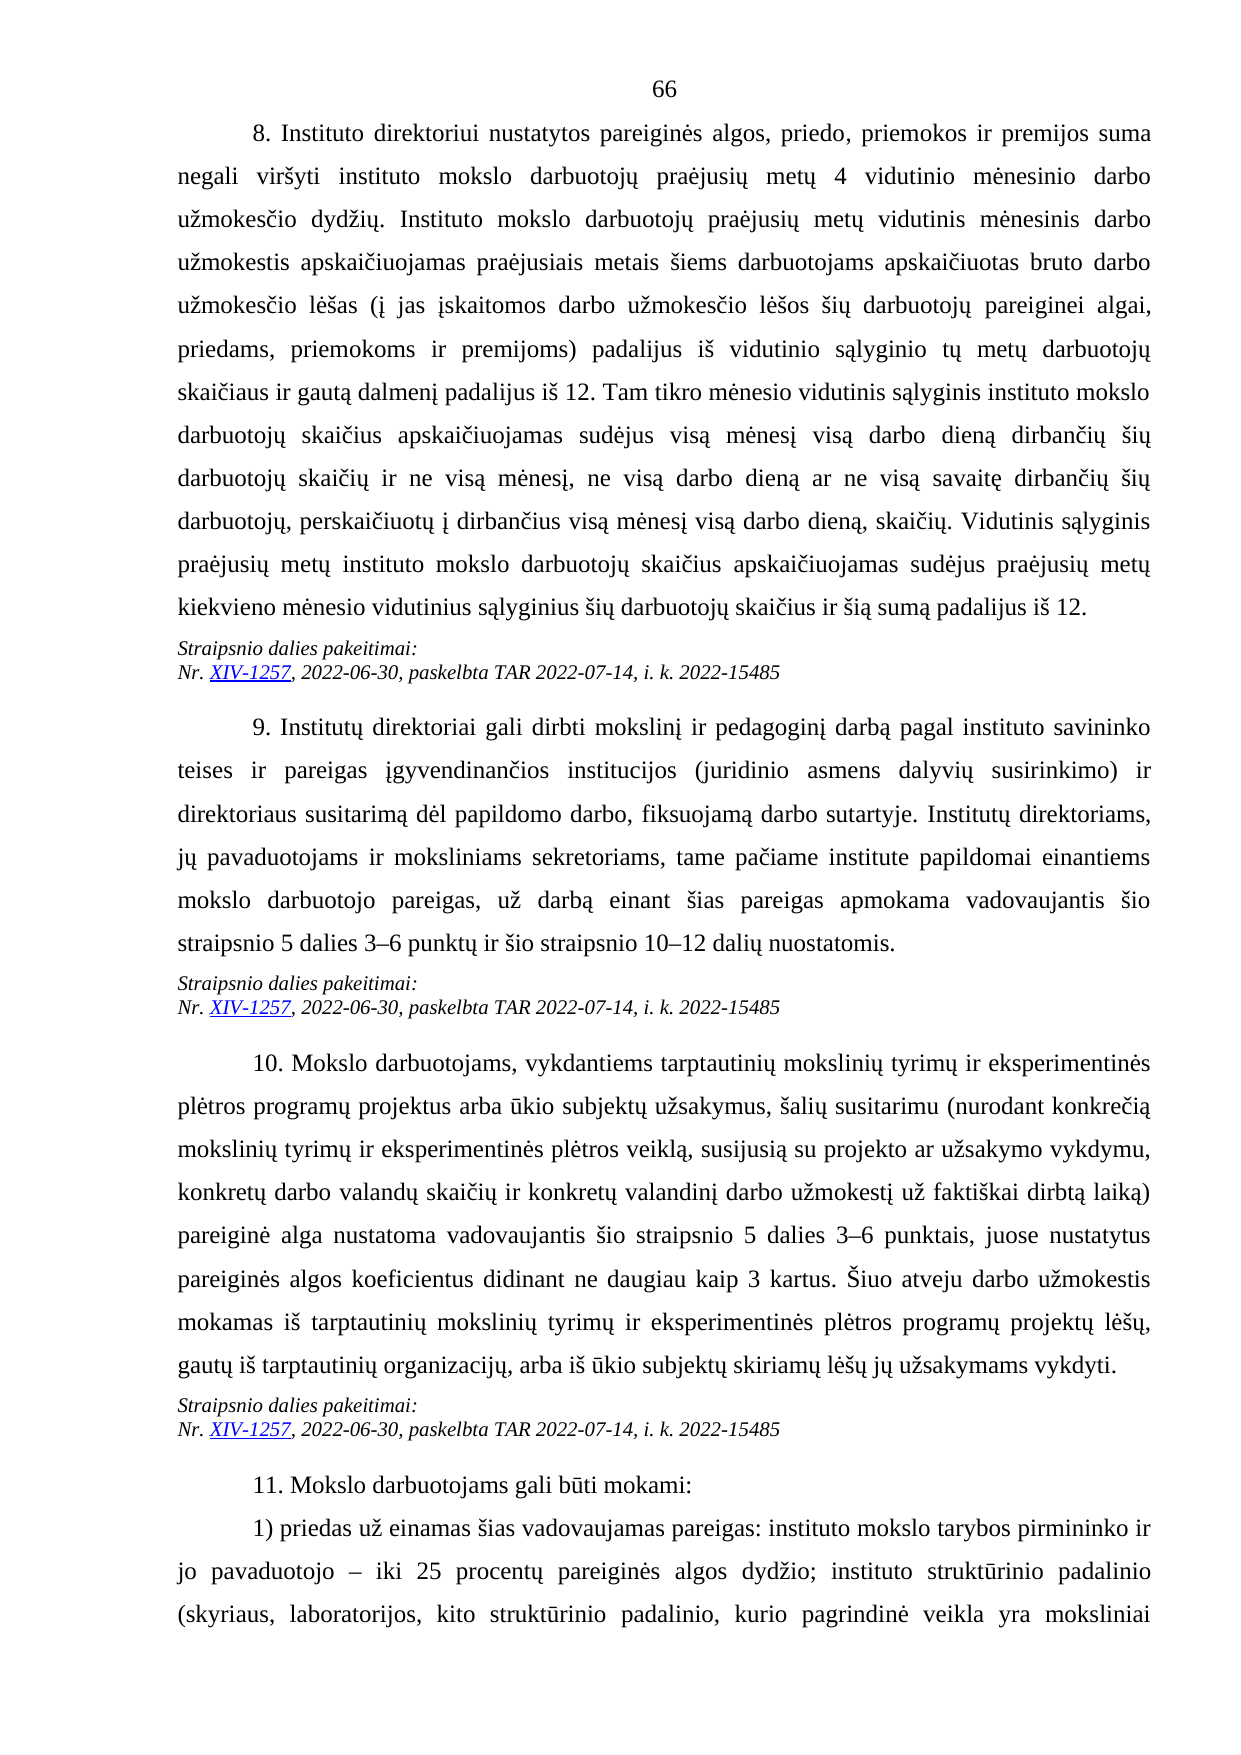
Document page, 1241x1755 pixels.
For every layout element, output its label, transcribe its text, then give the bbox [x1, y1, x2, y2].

text Nr. XIV-1257, 2022-06-30, paskelbta TAR 2022-07-14, i. k. 2022-15485 [177, 1417, 1152, 1441]
text Straipsnio dalies pakeitimai: [177, 636, 1152, 660]
text Straipsnio dalies pakeitimai: [177, 971, 1152, 995]
text 9. Institutų direktoriai gali dirbti mokslinį ir pedagoginį darbą pagal instituto savininko teises ir pareigas įgyvendinančios institucijos (juridinio asmens dalyvių susirinkimo) ir direktoriaus susitarimą dėl papildomo darbo, fiksuojamą darbo sutartyje. Institutų direktoriams, jų pavaduotojams ir moksliniams sekretoriams, tame pačiame institute papildomai einantiems mokslo darbuotojo pareigas, už darbą einant šias pareigas apmokama vadovaujantis šio straipsnio 5 dalies 3–6 punktų ir šio straipsnio 10–12 dalių nuostatomis. [177, 712, 1152, 957]
text Straipsnio dalies pakeitimai: [177, 1393, 1152, 1417]
text 8. Instituto direktoriui nustatytos pareiginės algos, priedo, priemokos ir premijos suma negali viršyti instituto mokslo darbuotojų praėjusių metų 4 vidutinio mėnesinio darbo užmokesčio dydžių. Instituto mokslo darbuotojų praėjusių metų vidutinis mėnesinis darbo užmokestis apskaičiuojamas praėjusiais metais šiems darbuotojams apskaičiuotas bruto darbo užmokesčio lėšas (į jas įskaitomos darbo užmokesčio lėšos šių darbuotojų pareiginei algai, priedams, priemokoms ir premijoms) padalijus iš vidutinio sąlyginio tų metų darbuotojų skaičiaus ir gautą dalmenį padalijus iš 12. Tam tikro mėnesio vidutinis sąlyginis instituto mokslo darbuotojų skaičius apskaičiuojamas sudėjus visą mėnesį visą darbo dieną dirbančių šių darbuotojų skaičių ir ne visą mėnesį, ne visą darbo dieną ar ne visą savaitę dirbančių šių darbuotojų, perskaičiuotų į dirbančius visą mėnesį visą darbo dieną, skaičių. Vidutinis sąlyginis praėjusių metų instituto mokslo darbuotojų skaičius apskaičiuojamas sudėjus praėjusių metų kiekvieno mėnesio vidutinius sąlyginius šių darbuotojų skaičius ir šią sumą padalijus iš 12. [177, 118, 1152, 621]
text 10. Mokslo darbuotojams, vykdantiems tarptautinių mokslinių tyrimų ir eksperimentinės plėtros programų projektus arba ūkio subjektų užsakymus, šalių susitarimu (nurodant konkrečią mokslinių tyrimų ir eksperimentinės plėtros veiklą, susijusią su projekto ar užsakymo vykdymu, konkretų darbo valandų skaičių ir konkretų valandinį darbo užmokestį už faktiškai dirbtą laiką) pareiginė alga nustatoma vadovaujantis šio straipsnio 5 dalies 3–6 punktais, juose nustatytus pareiginės algos koeficientus didinant ne daugiau kaip 3 kartus. Šiuo atveju darbo užmokestis mokamas iš tarptautinių mokslinių tyrimų ir eksperimentinės plėtros programų projektų lėšų, gautų iš tarptautinių organizacijų, arba iš ūkio subjektų skiriamų lėšų jų užsakymams vykdyti. [177, 1048, 1152, 1379]
text Nr. XIV-1257, 2022-06-30, paskelbta TAR 2022-07-14, i. k. 2022-15485 [177, 995, 1152, 1019]
text 1) priedas už einamas šias vadovaujamas pareigas: instituto mokslo tarybos pirmininko ir jo pavaduotojo – iki 25 procentų pareiginės algos dydžio; instituto struktūrinio padalinio (skyriaus, laboratorijos, kito struktūrinio padalinio, kurio pagrindinė veikla yra moksliniai [177, 1513, 1152, 1628]
text 11. Mokslo darbuotojams gali būti mokami: [177, 1470, 1152, 1499]
text Nr. XIV-1257, 2022-06-30, paskelbta TAR 2022-07-14, i. k. 2022-15485 [177, 660, 1152, 684]
